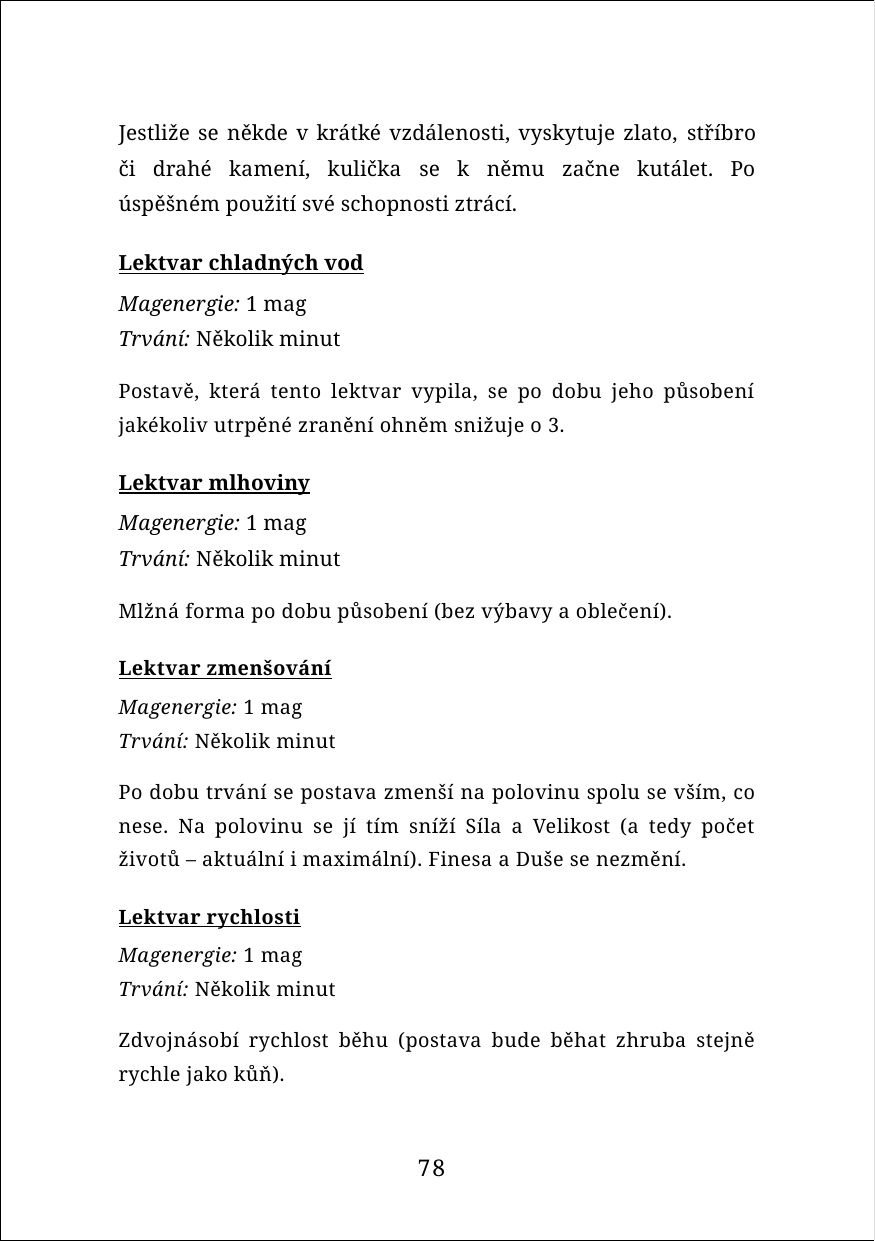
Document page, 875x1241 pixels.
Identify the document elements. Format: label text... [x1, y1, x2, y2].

text Mlžná forma po dobu působení (bez výbavy a oblečení). [118, 597, 756, 624]
text Magenergie: 1 mag Trvání: Několik minut [118, 289, 756, 353]
subtitle Lektvar zmenšování [118, 654, 756, 682]
text Postavě, která tento lektvar vypila, se po dobu jeho působení jakékoliv utrpěné zranění ohněm snižuje o 3. [118, 377, 756, 438]
subtitle Lektvar rychlosti [118, 903, 756, 930]
text Po dobu trvání se postava zmenší na polovinu spolu se vším, co nese. Na polovinu se jí tím sníží Síla a Velikost (a tedy počet životů – aktuální i maximální). Finesa a Duše se nezmění. [118, 778, 756, 873]
subtitle Lektvar chladných vod [118, 248, 756, 277]
text Zdvojnásobí rychlost běhu (postava bude běhat zhruba stejně rychle jako kůň). [118, 1027, 756, 1087]
text Magenergie: 1 mag Trvání: Několik minut [118, 508, 756, 572]
text Magenergie: 1 mag Trvání: Několik minut [118, 693, 756, 754]
text Magenergie: 1 mag Trvání: Několik minut [118, 942, 756, 1002]
text Jestliže se někde v krátké vzdálenosti, vyskytuje zlato, stříbro či drahé kamení, kulička se k němu začne kutálet. Po úspěšném použití své schopnosti ztrácí. [118, 118, 756, 218]
subtitle Lektvar mlhoviny [118, 468, 756, 497]
